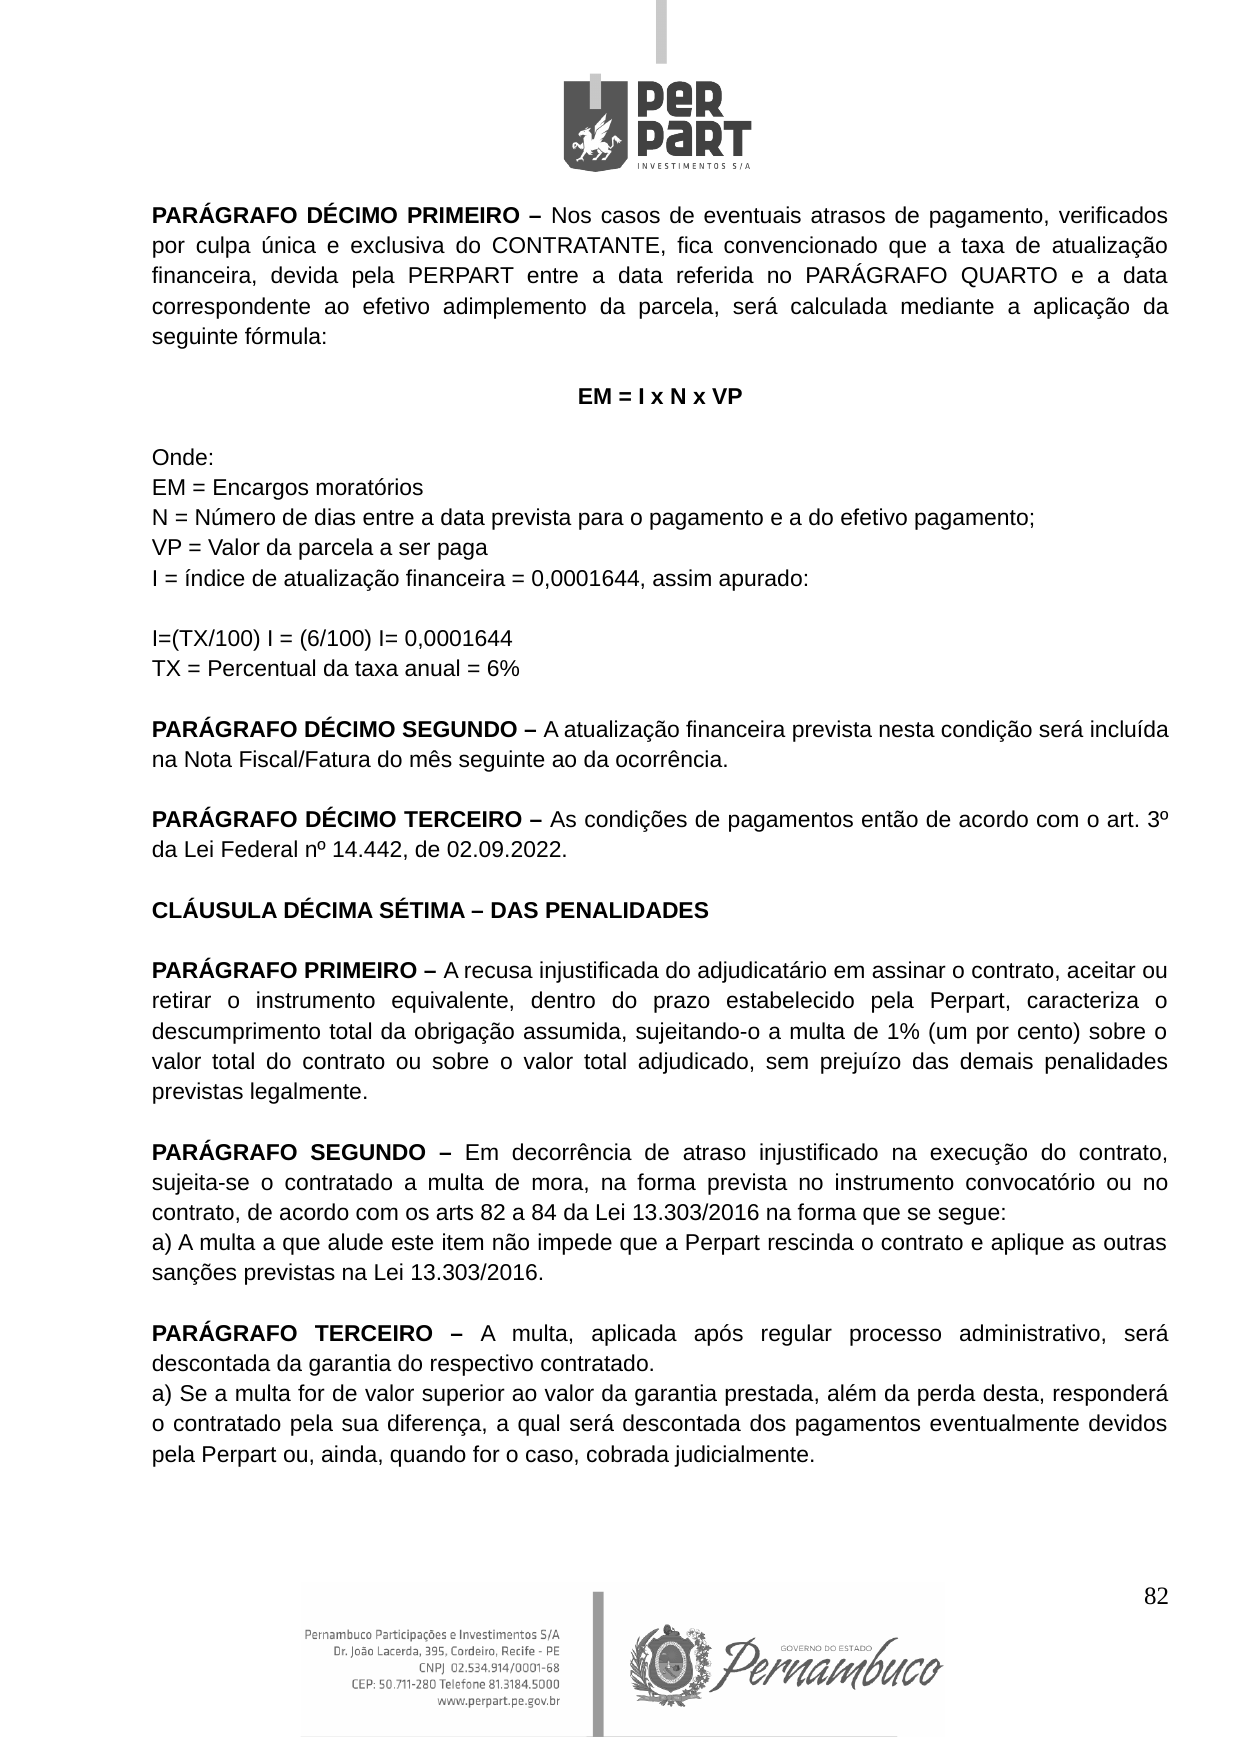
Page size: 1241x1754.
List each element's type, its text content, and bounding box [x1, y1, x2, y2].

text TX = Percentual da taxa anual = 6% [152, 655, 1169, 681]
text EM = I x N x VP [152, 383, 1169, 409]
text PARÁGRAFO TERCEIRO – A multa, aplicada após regular processo administrativo, será descontada da garantia do respectivo contratado. [152, 1320, 1169, 1376]
text PARÁGRAFO PRIMEIRO – A recusa injustificada do adjudicatário em assinar o contrato, aceitar ou retirar o instrumento equivalente, dentro do prazo estabelecido pela Perpart, caracteriza o descumprimento total da obrigação assumida, sujeitando-o a multa de 1% (um por cento) sobre o valor total do contrato ou sobre o valor total adjudicado, sem prejuízo das demais penalidades previstas legalmente. [152, 957, 1169, 1104]
text VP = Valor da parcela a ser paga [152, 534, 1169, 561]
text PARÁGRAFO DÉCIMO PRIMEIRO – Nos casos de eventuais atrasos de pagamento, verificados por culpa única e exclusiva do CONTRATANTE, fica convencionado que a taxa de atualização financeira, devida pela PERPART entre a data referida no PARÁGRAFO QUARTO e a data correspondente ao efetivo adimplemento da parcela, será calculada mediante a aplicação da seguinte fórmula: [152, 202, 1169, 349]
text I=(TX/100) I = (6/100) I= 0,0001644 [152, 625, 1169, 651]
text PARÁGRAFO DÉCIMO SEGUNDO – A atualização financeira prevista nesta condição será incluída na Nota Fiscal/Fatura do mês seguinte ao da ocorrência. [152, 716, 1169, 772]
text EM = Encargos moratórios [152, 474, 1169, 500]
picture [300, 1582, 945, 1737]
text PARÁGRAFO DÉCIMO TERCEIRO – As condições de pagamentos então de acordo com o art. 3º da Lei Federal nº 14.442, de 02.09.2022. [152, 806, 1169, 863]
text CLÁUSULA DÉCIMA SÉTIMA – DAS PENALIDADES [152, 897, 1169, 923]
text a) A multa a que alude este item não impede que a Perpart rescinda o contrato e aplique as outras sanções previstas na Lei 13.303/2016. [152, 1229, 1169, 1286]
text N = Número de dias entre a data prevista para o pagamento e a do efetivo pagamento; [152, 504, 1169, 530]
text I = índice de atualização financeira = 0,0001644, assim apurado: [152, 564, 1169, 591]
text a) Se a multa for de valor superior ao valor da garantia prestada, além da perda desta, responderá o contratado pela sua diferença, a qual será descontada dos pagamentos eventualmente devidos pela Perpart ou, ainda, quando for o caso, cobrada judicialmente. [152, 1380, 1169, 1467]
text Onde: [152, 444, 1169, 470]
text PARÁGRAFO SEGUNDO – Em decorrência de atraso injustificado na execução do contrato, sujeita-se o contratado a multa de mora, na forma prevista no instrumento convocatório ou no contrato, de acordo com os arts 82 a 84 da Lei 13.303/2016 na forma que se segue: [152, 1138, 1169, 1225]
